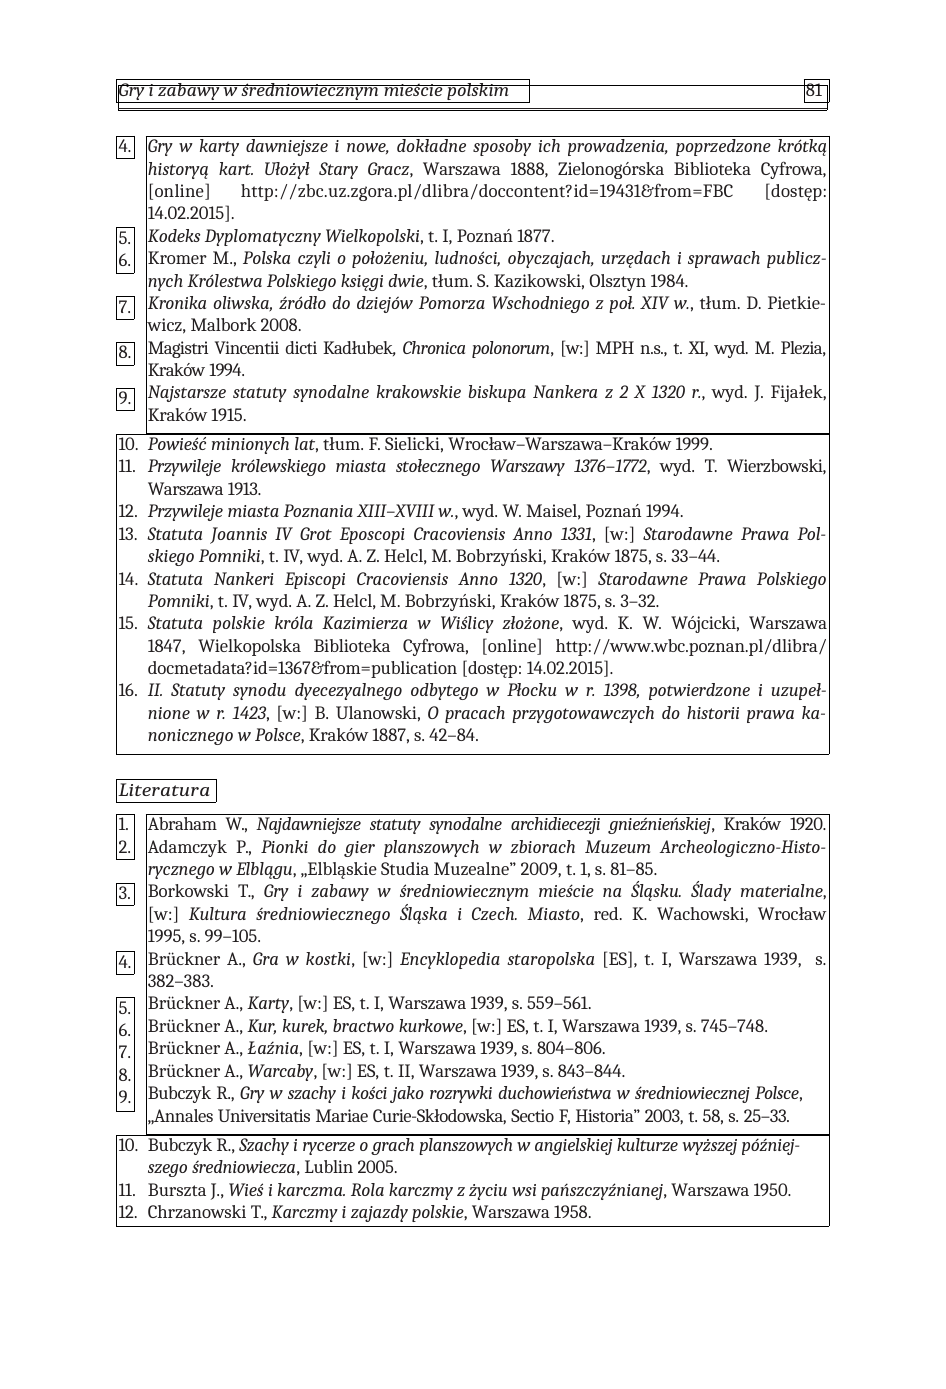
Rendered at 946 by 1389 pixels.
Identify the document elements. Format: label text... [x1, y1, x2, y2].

text Kodeks Dyplomatyczny Wielkopolski, t. I, Poznań 1877. [148, 225, 829, 247]
text [118, 80, 529, 85]
text 9. [118, 389, 134, 409]
text 8. [118, 1064, 134, 1086]
text Kronika oliwska, źródło do dziejów Pomorza Wschodniego z poł. XIV w., tłum. D. Pietkie- wicz, Malbork 2008. [148, 292, 827, 336]
list Bubczyk R., Szachy i rycerze o grach planszowych w angielskiej kulturze wyższej później- szego średniowiecza, Lublin 2005. [118, 1136, 827, 1178]
text 81 [806, 80, 829, 101]
text 6. [118, 250, 134, 271]
text 8. [118, 343, 134, 363]
list Przywileje królewskiego miasta stołecznego Warszawy 1376–1772, wyd. T. Wierzbowski, Warszawa 1913. [118, 456, 827, 500]
text Najstarsze statuty synodalne krakowskie biskupa Nankera z 2 X 1320 r., wyd. J. Fijałek, Kraków 1915. [148, 382, 827, 426]
text Brückner A., Karty, [w:] ES, t. I, Warszawa 1939, s. 559–561. [148, 993, 829, 1014]
text 4. [118, 137, 134, 157]
list Statuta Joannis IV Grot Eposcopi Cracoviensis Anno 1331, [w:] Starodawne Prawa Pol- skiego Pomniki, t. IV, wyd. A. Z. Helcl, M. Bobrzyński, Kraków 1875, s. 33–44. [118, 523, 827, 567]
list Statuta Nankeri Episcopi Cracoviensis Anno 1320, [w:] Starodawne Prawa Polskiego Pomniki, t. IV, wyd. A. Z. Helcl, M. Bobrzyński, Kraków 1875, s. 3–32. [118, 568, 827, 612]
text 5. [118, 228, 134, 249]
text 7. [118, 297, 134, 317]
text 2. [118, 836, 134, 858]
text 1. [118, 815, 134, 835]
text Bubczyk R., Gry w szachy i kości jako rozrywki duchowieństwa w średniowiecznej Polsce, [148, 1083, 829, 1104]
text Kromer M., Polska czyli o położeniu, ludności, obyczajach, urzędach i sprawach publicz- nych Królestwa Polskiego księgi dwie, tłum. S. Kazikowski, Olsztyn 1984. [148, 248, 827, 292]
text Brückner A., Warcaby, [w:] ES, t. II, Warszawa 1939, s. 843–844. [148, 1060, 829, 1082]
text Gry w karty dawniejsze i nowe, dokładne sposoby ich prowadzenia, poprzedzone krótką historyą kart. Ułożył Stary Gracz, Warszawa 1888, Zielonogórska Biblioteka Cyfrowa, [online] http://zbc.uz.zgora.pl/dlibra/doccontent?id=19431&from=FBC [dostęp: 14.02.2015]. [148, 137, 827, 224]
text 9. [118, 1087, 134, 1108]
text 7. [118, 1042, 134, 1063]
list Burszta J., Wieś i karczma. Rola karczmy z życiu wsi pańszczyźnianej, Warszawa 1950. [118, 1179, 829, 1201]
text Literatura [118, 780, 216, 801]
text Brückner A., Gra w kostki, [w:] Encyklopedia staropolska [ES], t. I, Warszawa 1939, s. 382–383. [148, 948, 827, 992]
list Powieść minionych lat, tłum. F. Sielicki, Wrocław–Warszawa–Kraków 1999. [118, 435, 829, 455]
text Brückner A., Kur, kurek, bractwo kurkowe, [w:] ES, t. I, Warszawa 1939, s. 745–748. Brückner A., Łaźnia, [w:] ES, t. I, Warszawa 1939, s. 804–806. [148, 1015, 803, 1059]
text „Annales Universitatis Mariae Curie-Skłodowska, Sectio F, Historia” 2003, t. 58, s. 25–33. [148, 1105, 829, 1127]
list II. Statuty synodu dyecezyalnego odbytego w Płocku w r. 1398, potwierdzone i uzupeł- nione w r. 1423, [w:] B. Ulanowski, O pracach przygotowawczych do historii prawa ka- nonicznego w Polsce, Kraków 1887, s. 42–84. [118, 680, 827, 746]
list Chrzanowski T., Karczmy i zajazdy polskie, Warszawa 1958. [118, 1202, 829, 1223]
text 4. [118, 952, 134, 973]
text Borkowski T., Gry i zabawy w średniowiecznym mieście na Śląsku. Ślady materialne, [w:] Kultura średniowiecznego Śląska i Czech. Miasto, red. K. Wachowski, Wrocław 1995, s. 99–105. [148, 881, 827, 947]
text 3. [118, 884, 134, 904]
text 5. [118, 998, 134, 1018]
list Przywileje miasta Poznania XIII–XVIII w., wyd. W. Maisel, Poznań 1994. [118, 501, 829, 522]
text Gry i zabawy w średniowiecznym mieście polskim [119, 86, 529, 101]
text Magistri Vincentii dicti Kadłubek, Chronica polonorum, [w:] MPH n.s., t. XI, wyd. M. Plezia, Kraków 1994. [148, 337, 826, 381]
text Abraham W., Najdawniejsze statuty synodalne archidiecezji gnieźnieńskiej, Kraków 1920. Adamczyk P., Pionki do gier planszowych w zbiorach Muzeum Archeologiczno-Histo- rycznego w Elblągu, „Elbląskie Studia Muzealne” 2009, t. 1, s. 81–85. [148, 815, 827, 880]
list Statuta polskie króla Kazimierza w Wiślicy złożone, wyd. K. W. Wójcicki, Warszawa 1847, Wielkopolska Biblioteka Cyfrowa, [online] http://www.wbc.poznan.pl/dlibra/ docmetadata?id=1367&from=publication [dostęp: 14.02.2015]. [118, 613, 827, 679]
text 6. [118, 1019, 134, 1041]
